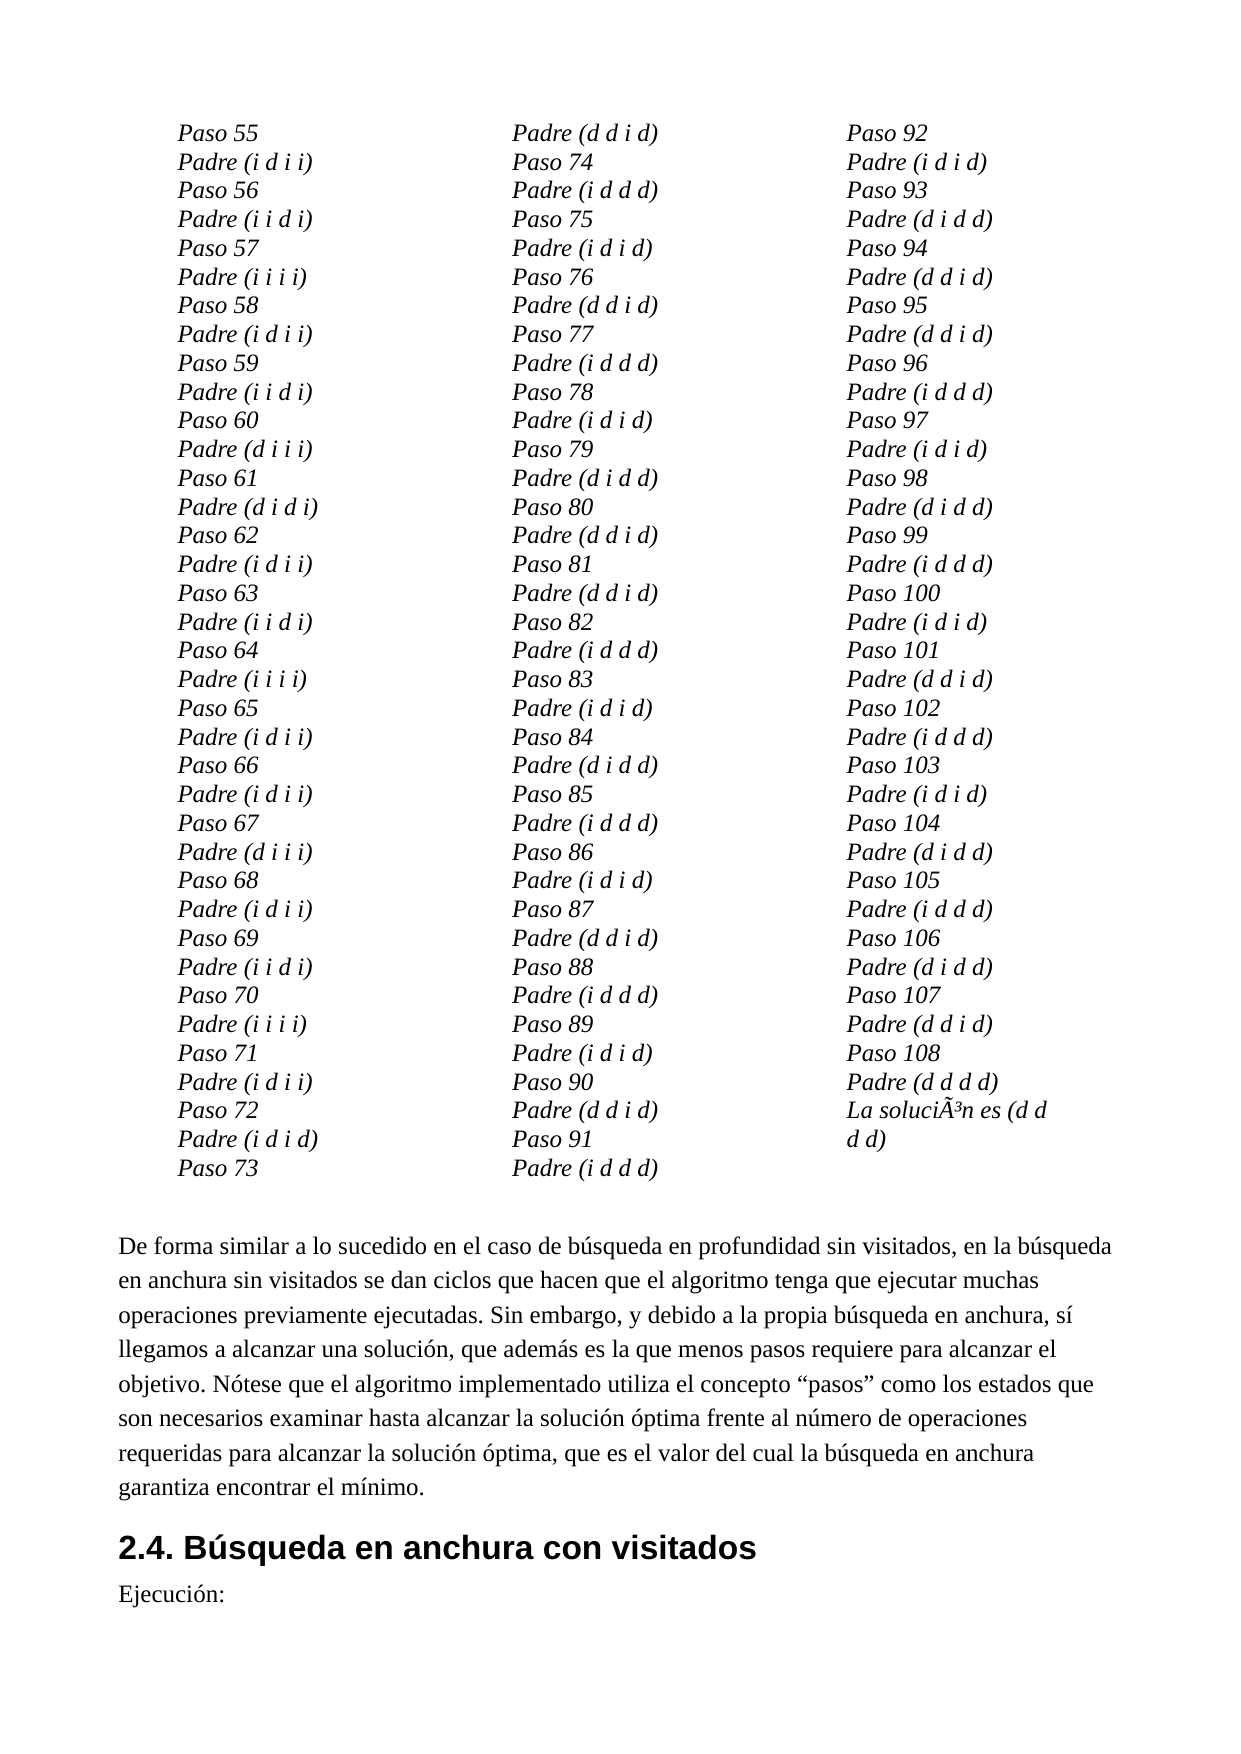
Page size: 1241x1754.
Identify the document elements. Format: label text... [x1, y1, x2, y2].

text Paso 71 [177, 1038, 394, 1067]
text Padre (d d i d) [512, 521, 728, 549]
text Paso 64 [177, 636, 394, 664]
text Padre (i d d d) [512, 348, 728, 377]
text Padre (i d d d) [512, 176, 728, 204]
text Padre (i d i i) [177, 549, 394, 578]
text Padre (i d d d) [846, 549, 1063, 578]
text Padre (d i d d) [512, 751, 728, 779]
text Padre (i i d i) [177, 607, 394, 636]
text Paso 70 [177, 981, 394, 1009]
text Paso 58 [177, 291, 394, 319]
text Paso 84 [512, 722, 728, 751]
text Padre (i d i d) [846, 779, 1063, 808]
text Paso 61 [177, 463, 394, 492]
text Padre (i d i d) [177, 1124, 394, 1153]
text Padre (i i i i) [177, 664, 394, 693]
text Paso 68 [177, 866, 394, 894]
text Paso 108 [846, 1038, 1063, 1067]
text Paso 82 [512, 607, 728, 636]
text Padre (i d i d) [512, 693, 728, 722]
text Paso 62 [177, 521, 394, 549]
text Paso 76 [512, 262, 728, 291]
text Padre (i d i d) [846, 147, 1063, 176]
text Paso 79 [512, 434, 728, 463]
text Padre (d d i d) [512, 291, 728, 319]
text Padre (i d i i) [177, 894, 394, 923]
text Paso 86 [512, 837, 728, 866]
text Padre (d i d d) [846, 952, 1063, 981]
text Paso 91 [512, 1124, 728, 1153]
text Paso 97 [846, 406, 1063, 434]
text Paso 102 [846, 693, 1063, 722]
text Paso 83 [512, 664, 728, 693]
text Paso 90 [512, 1067, 728, 1096]
text Padre (i d d d) [512, 808, 728, 837]
text Paso 55 [177, 118, 394, 147]
text Paso 66 [177, 751, 394, 779]
text Padre (d d i d) [846, 262, 1063, 291]
text Padre (d i d d) [846, 204, 1063, 233]
text Padre (i d d d) [846, 894, 1063, 923]
text Padre (i d d d) [512, 1153, 728, 1182]
text Paso 59 [177, 348, 394, 377]
text Paso 107 [846, 981, 1063, 1009]
text Paso 101 [846, 636, 1063, 664]
text Paso 77 [512, 319, 728, 348]
text Padre (d i d i) [177, 492, 394, 521]
text Padre (i d i d) [512, 866, 728, 894]
text Padre (i i d i) [177, 377, 394, 406]
text Padre (d i i i) [177, 434, 394, 463]
text Ejecución: [118, 1579, 1122, 1607]
text Paso 88 [512, 952, 728, 981]
text Paso 103 [846, 751, 1063, 779]
text Padre (i d i d) [512, 406, 728, 434]
text Paso 100 [846, 578, 1063, 607]
text Paso 89 [512, 1009, 728, 1038]
text Paso 73 [177, 1153, 394, 1182]
text Paso 106 [846, 923, 1063, 952]
text Padre (i d d d) [846, 722, 1063, 751]
text De forma similar a lo sucedido en el caso de búsqueda en profundidad sin visitados, en la búsqueda en anchura sin visitados se dan ciclos que hacen que el algoritmo tenga que ejecutar muchas operaciones previamente ejecutadas. Sin embargo, y debido a la propia búsqueda en anchura, sí llegamos a alcanzar una solución, que además es la que menos pasos requiere para alcanzar el objetivo. Nótese que el algoritmo implementado utiliza el concepto “pasos” como los estados que son necesarios examinar hasta alcanzar la solución óptima frente al número de operaciones requeridas para alcanzar la solución óptima, que es el valor del cual la búsqueda en anchura garantiza encontrar el mínimo. [118, 1231, 1122, 1501]
text Paso 85 [512, 779, 728, 808]
text Padre (d i d d) [846, 492, 1063, 521]
text Paso 98 [846, 463, 1063, 492]
text Padre (d i i i) [177, 837, 394, 866]
text Paso 87 [512, 894, 728, 923]
text Paso 74 [512, 147, 728, 176]
text Paso 69 [177, 923, 394, 952]
text Padre (i d i i) [177, 319, 394, 348]
text Paso 94 [846, 233, 1063, 262]
text Paso 81 [512, 549, 728, 578]
text Padre (d d d d) [846, 1067, 1063, 1096]
text Paso 57 [177, 233, 394, 262]
text Paso 78 [512, 377, 728, 406]
text Paso 105 [846, 866, 1063, 894]
text Paso 80 [512, 492, 728, 521]
text Padre (i d i i) [177, 722, 394, 751]
text Padre (i d i d) [512, 233, 728, 262]
text Padre (d d i d) [846, 664, 1063, 693]
text Padre (d d i d) [512, 923, 728, 952]
text Padre (i d d d) [512, 636, 728, 664]
text Padre (i d d d) [846, 377, 1063, 406]
text Padre (i d i d) [846, 434, 1063, 463]
text Padre (i d i i) [177, 779, 394, 808]
text Paso 92 [846, 118, 1063, 147]
text Padre (i i d i) [177, 952, 394, 981]
text Paso 93 [846, 176, 1063, 204]
text Padre (i d i d) [512, 1038, 728, 1067]
text Paso 67 [177, 808, 394, 837]
text Paso 104 [846, 808, 1063, 837]
text Padre (d d i d) [512, 578, 728, 607]
text Paso 60 [177, 406, 394, 434]
text Paso 95 [846, 291, 1063, 319]
text Padre (d d i d) [846, 1009, 1063, 1038]
text Paso 63 [177, 578, 394, 607]
text Padre (d i d d) [512, 463, 728, 492]
text Padre (i d i i) [177, 147, 394, 176]
text Padre (i d d d) [512, 981, 728, 1009]
text Paso 75 [512, 204, 728, 233]
text Paso 96 [846, 348, 1063, 377]
text Padre (d d i d) [846, 319, 1063, 348]
text Paso 72 [177, 1096, 394, 1124]
text Padre (d d i d) [512, 118, 728, 147]
text Padre (i d i i) [177, 1067, 394, 1096]
text Padre (i i d i) [177, 204, 394, 233]
text Padre (i d i d) [846, 607, 1063, 636]
text Padre (i i i i) [177, 262, 394, 291]
text Paso 56 [177, 176, 394, 204]
subtitle 2.4. Búsqueda en anchura con visitados [118, 1528, 1122, 1566]
text Padre (i i i i) [177, 1009, 394, 1038]
text Padre (d i d d) [846, 837, 1063, 866]
text Paso 65 [177, 693, 394, 722]
text Padre (d d i d) [512, 1096, 728, 1124]
text La soluciÃ³n es (d d d d) [846, 1096, 1063, 1153]
text Paso 99 [846, 521, 1063, 549]
